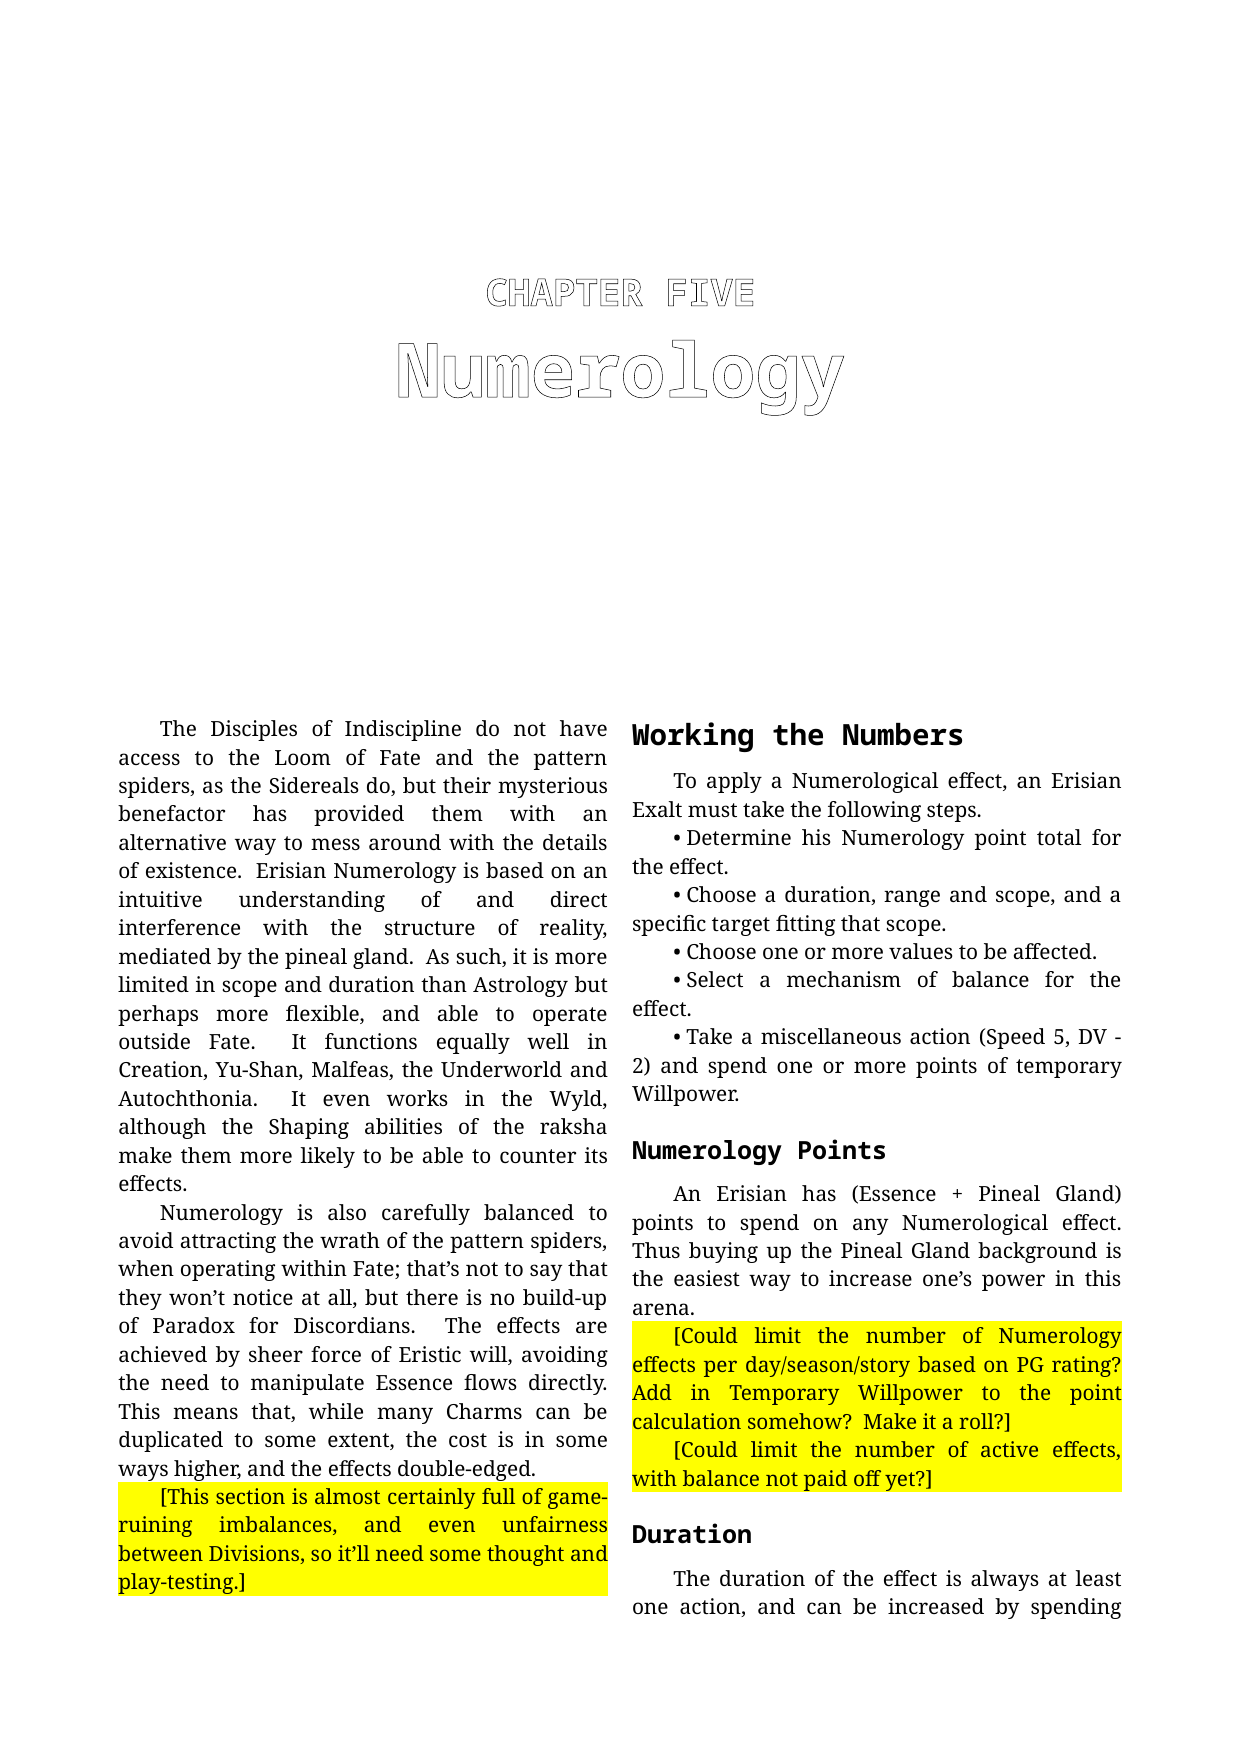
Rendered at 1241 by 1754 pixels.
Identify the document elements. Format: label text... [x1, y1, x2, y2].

list Choose one or more values to be affected. [632, 937, 1122, 966]
subtitle Numerology Points [632, 1133, 1122, 1167]
text Numerology is also carefully balanced to avoid attracting the wrath of the pattern spiders, when operating within Fate; that’s not to say that they won’t notice at all, but there is no build-up of Paradox for Discordians. The effects are achieved by sheer force of Eristic will, avoiding the need to manipulate Essence flows directly. This means that, while many Charms can be duplicated to some extent, the cost is in some ways higher, and the effects double-edged. [118, 1198, 608, 1482]
text [Could limit the number of Numerology effects per day/season/story based on PG rating? Add in Temporary Willpower to the point calculation somehow? Make it a roll?] [632, 1321, 1122, 1435]
text The Disciples of Indiscipline do not have access to the Loom of Fate and the pattern spiders, as the Sidereals do, but their mysterious benefactor has provided them with an alternative way to mess around with the details of existence. Erisian Numerology is based on an intuitive understanding of and direct interference with the structure of reality, mediated by the pineal gland. As such, it is more limited in scope and duration than Astrology but perhaps more flexible, and able to operate outside Fate. It functions equally well in Creation, Yu-Shan, Malfeas, the Underworld and Autochthonia. It even works in the Wyld, although the Shaping abilities of the raksha make them more likely to be able to counter its effects. [118, 714, 608, 1198]
title Chapter Five [118, 266, 1122, 317]
text An Erisian has (Essence + Pineal Gland) points to spend on any Numerological effect. Thus buying up the Pineal Gland background is the easiest way to increase one’s power in this arena. [632, 1179, 1122, 1321]
text To apply a Numerological effect, an Erisian Exalt must take the following steps. [632, 766, 1122, 823]
list Take a miscellaneous action (Speed 5, DV -2) and spend one or more points of temporary Willpower. [632, 1022, 1122, 1108]
text [This section is almost certainly full of game-ruining imbalances, and even unfairness between Divisions, so it’ll need some thought and play-testing.] [118, 1482, 608, 1596]
text [Could limit the number of active effects, with balance not paid off yet?] [632, 1435, 1122, 1492]
text The duration of the effect is always at least one action, and can be increased by spending [632, 1564, 1122, 1621]
list Choose a duration, range and scope, and a specific target fitting that scope. [632, 880, 1122, 937]
title Numerology [118, 317, 1122, 419]
subtitle Working the Numbers [632, 714, 1122, 754]
list Select a mechanism of balance for the effect. [632, 966, 1122, 1022]
subtitle Duration [632, 1517, 1122, 1551]
list Determine his Numerology point total for the effect. [632, 823, 1122, 880]
